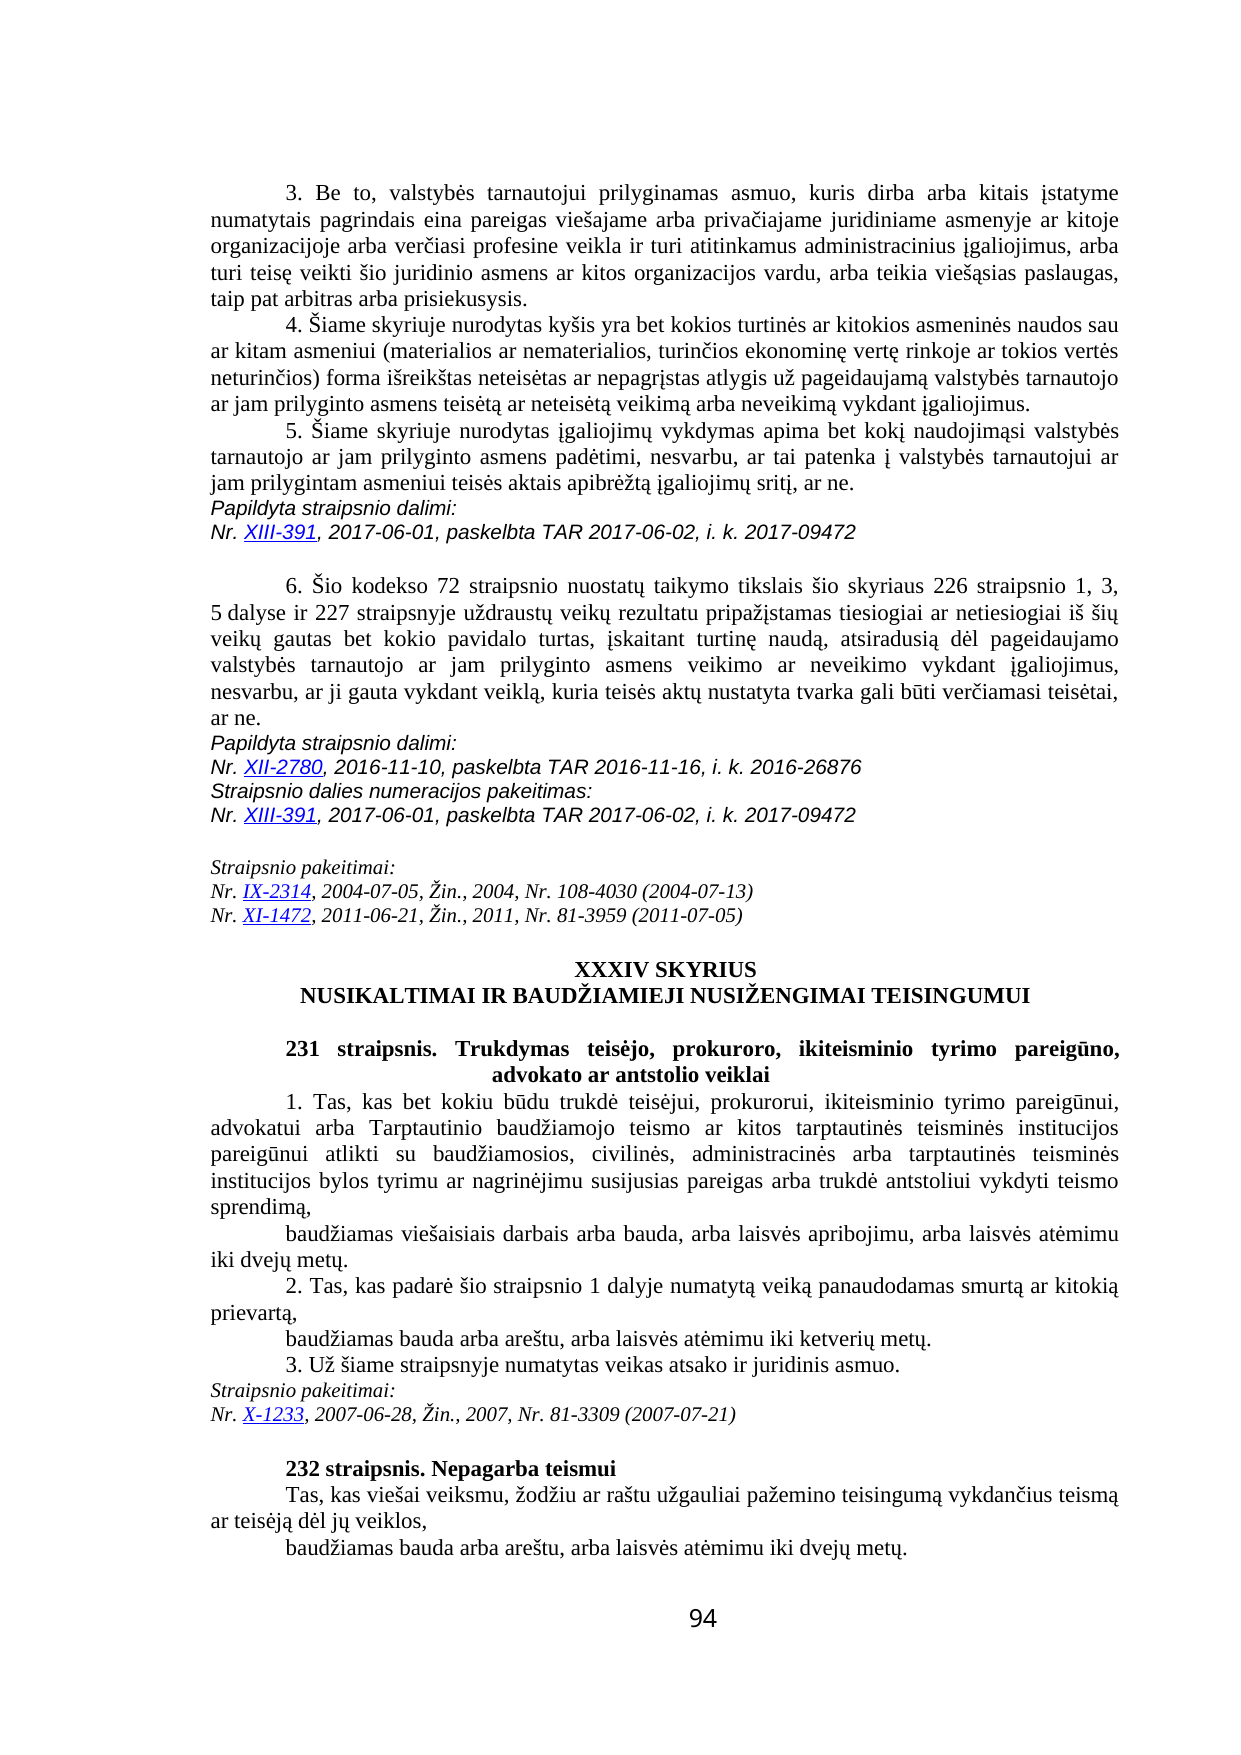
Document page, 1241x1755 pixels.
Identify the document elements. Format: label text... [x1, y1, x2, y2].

text Papildyta straipsnio dalimi: [210, 731, 1120, 754]
text 3. Be to, valstybės tarnautojui prilyginamas asmuo, kuris dirba arba kitais įstatyme numatytais pagrindais eina pareigas viešajame arba privačiajame juridiniame asmenyje ar kitoje organizacijoje arba verčiasi profesine veikla ir turi atitinkamus administracinius įgaliojimus, arba turi teisę veikti šio juridinio asmens ar kitos organizacijos vardu, arba teikia viešąsias paslaugas, taip pat arbitras arba prisiekusysis. [210, 179, 1120, 311]
text 1. Tas, kas bet kokiu būdu trukdė teisėjui, prokurorui, ikiteisminio tyrimo pareigūnui, advokatui arba Tarptautinio baudžiamojo teismo ar kitos tarptautinės teisminės institucijos pareigūnui atlikti su baudžiamosios, civilinės, administracinės arba tarptautinės teisminės institucijos bylos tyrimu ar nagrinėjimu susijusias pareigas arba trukdė antstoliui vykdyti teismo sprendimą, [210, 1088, 1120, 1219]
text Nr. IX-2314, 2004-07-05, Žin., 2004, Nr. 108-4030 (2004-07-13) [210, 879, 1120, 903]
text Nr. X-1233, 2007-06-28, Žin., 2007, Nr. 81-3309 (2007-07-21) [210, 1402, 1120, 1426]
text 5. Šiame skyriuje nurodytas įgaliojimų vykdymas apima bet kokį naudojimąsi valstybės tarnautojo ar jam prilyginto asmens padėtimi, nesvarbu, ar tai patenka į valstybės tarnautojui ar jam prilygintam asmeniui teisės aktais apibrėžtą įgaliojimų sritį, ar ne. [210, 417, 1120, 496]
text 231 straipsnis. Trukdymas teisėjo, prokuroro, ikiteisminio tyrimo pareigūno, advokato ar antstolio veiklai [285, 1035, 1120, 1088]
text Nr. XII-2780, 2016-11-10, paskelbta TAR 2016-11-16, i. k. 2016-26876 [210, 754, 1120, 778]
text baudžiamas bauda arba areštu, arba laisvės atėmimu iki ketverių metų. [210, 1325, 1120, 1351]
text Straipsnio pakeitimai: [210, 855, 1120, 879]
text 4. Šiame skyriuje nurodytas kyšis yra bet kokios turtinės ar kitokios asmeninės naudos sau ar kitam asmeniui (materialios ar nematerialios, turinčios ekonominę vertę rinkoje ar tokios vertės neturinčios) forma išreikštas neteisėtas ar nepagrįstas atlygis už pageidaujamą valstybės tarnautojo ar jam prilyginto asmens teisėtą ar neteisėtą veikimą arba neveikimą vykdant įgaliojimus. [210, 311, 1120, 417]
text 6. Šio kodekso 72 straipsnio nuostatų taikymo tikslais šio skyriaus 226 straipsnio 1, 3, 5 dalyse ir 227 straipsnyje uždraustų veikų rezultatu pripažįstamas tiesiogiai ar netiesiogiai iš šių veikų gautas bet kokio pavidalo turtas, įskaitant turtinę naudą, atsiradusią dėl pageidaujamo valstybės tarnautojo ar jam prilyginto asmens veikimo ar neveikimo vykdant įgaliojimus, nesvarbu, ar ji gauta vykdant veiklą, kuria teisės aktų nustatyta tvarka gali būti verčiamasi teisėtai, ar ne. [210, 572, 1120, 731]
text Nr. XIII-391, 2017-06-01, paskelbta TAR 2017-06-02, i. k. 2017-09472 [210, 802, 1120, 826]
text 3. Už šiame straipsnyje numatytas veikas atsako ir juridinis asmuo. [210, 1351, 1120, 1378]
text 232 straipsnis. Nepagarba teismui [210, 1454, 1120, 1481]
subtitle XXXIV SKYRIUS [210, 956, 1120, 982]
text 2. Tas, kas padarė šio straipsnio 1 dalyje numatytą veiką panaudodamas smurtą ar kitokią prievartą, [210, 1272, 1120, 1325]
text Nr. XI-1472, 2011-06-21, Žin., 2011, Nr. 81-3959 (2011-07-05) [210, 903, 1120, 927]
text baudžiamas viešaisiais darbais arba bauda, arba laisvės apribojimu, arba laisvės atėmimu iki dvejų metų. [210, 1219, 1120, 1272]
text Tas, kas viešai veiksmu, žodžiu ar raštu užgauliai pažemino teisingumą vykdančius teismą ar teisėją dėl jų veiklos, [210, 1481, 1120, 1534]
text Nusikaltimai ir baudžiamieji nusižengimai teisingumui [210, 982, 1120, 1009]
text Straipsnio pakeitimai: [210, 1378, 1120, 1402]
text Straipsnio dalies numeracijos pakeitimas: [210, 778, 1120, 802]
text Nr. XIII-391, 2017-06-01, paskelbta TAR 2017-06-02, i. k. 2017-09472 [210, 520, 1120, 544]
text baudžiamas bauda arba areštu, arba laisvės atėmimu iki dvejų metų. [210, 1534, 1120, 1560]
text Papildyta straipsnio dalimi: [210, 496, 1120, 520]
